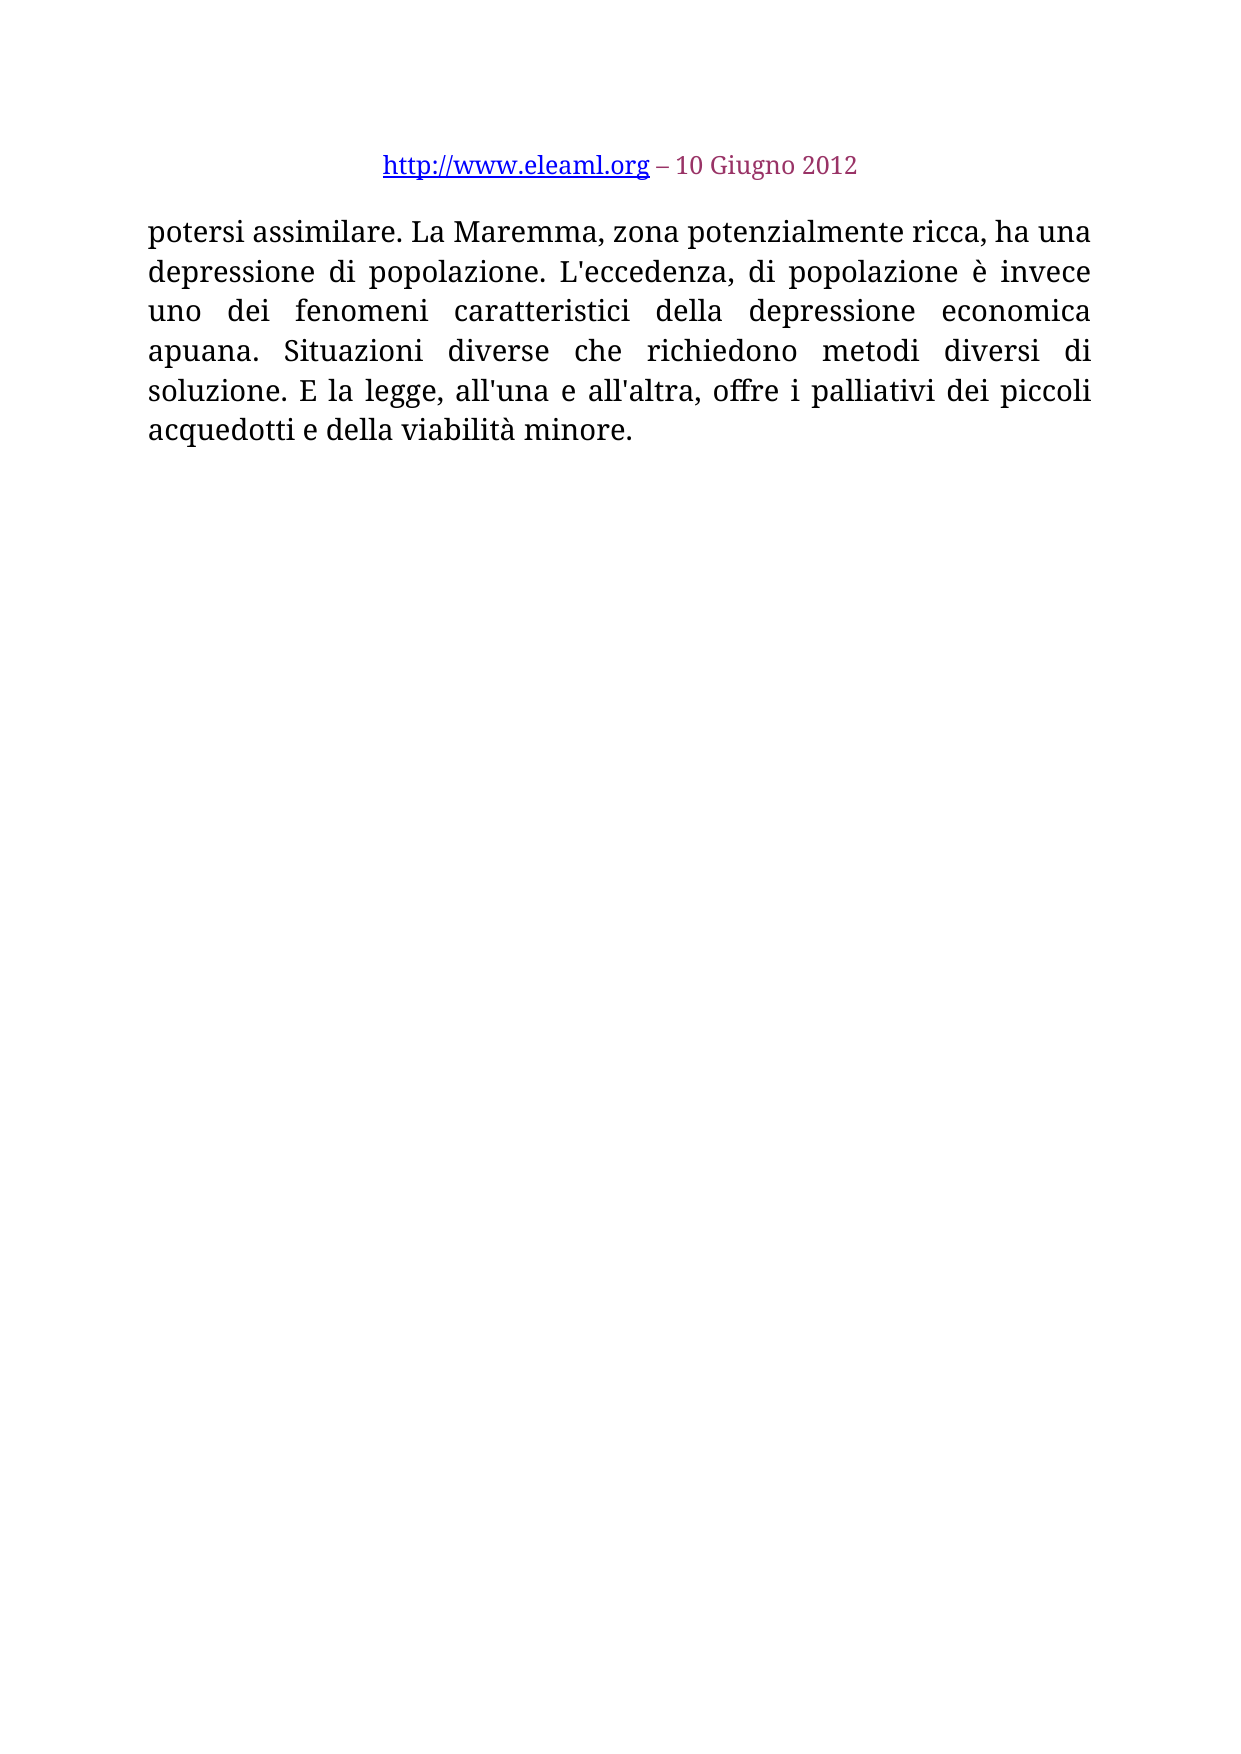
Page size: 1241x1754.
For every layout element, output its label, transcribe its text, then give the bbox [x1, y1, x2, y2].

text potersi assimilare. La Maremma, zona potenzialmente ricca, ha una depressione di popolazione. L'eccedenza, di popolazione è invece uno dei fenomeni caratteristici della depressione economica apuana. Situazioni diverse che richiedono metodi diversi di soluzione. E la legge, all'una e all'altra, offre i palliativi dei piccoli acquedotti e della viabilità minore. [148, 211, 1093, 449]
